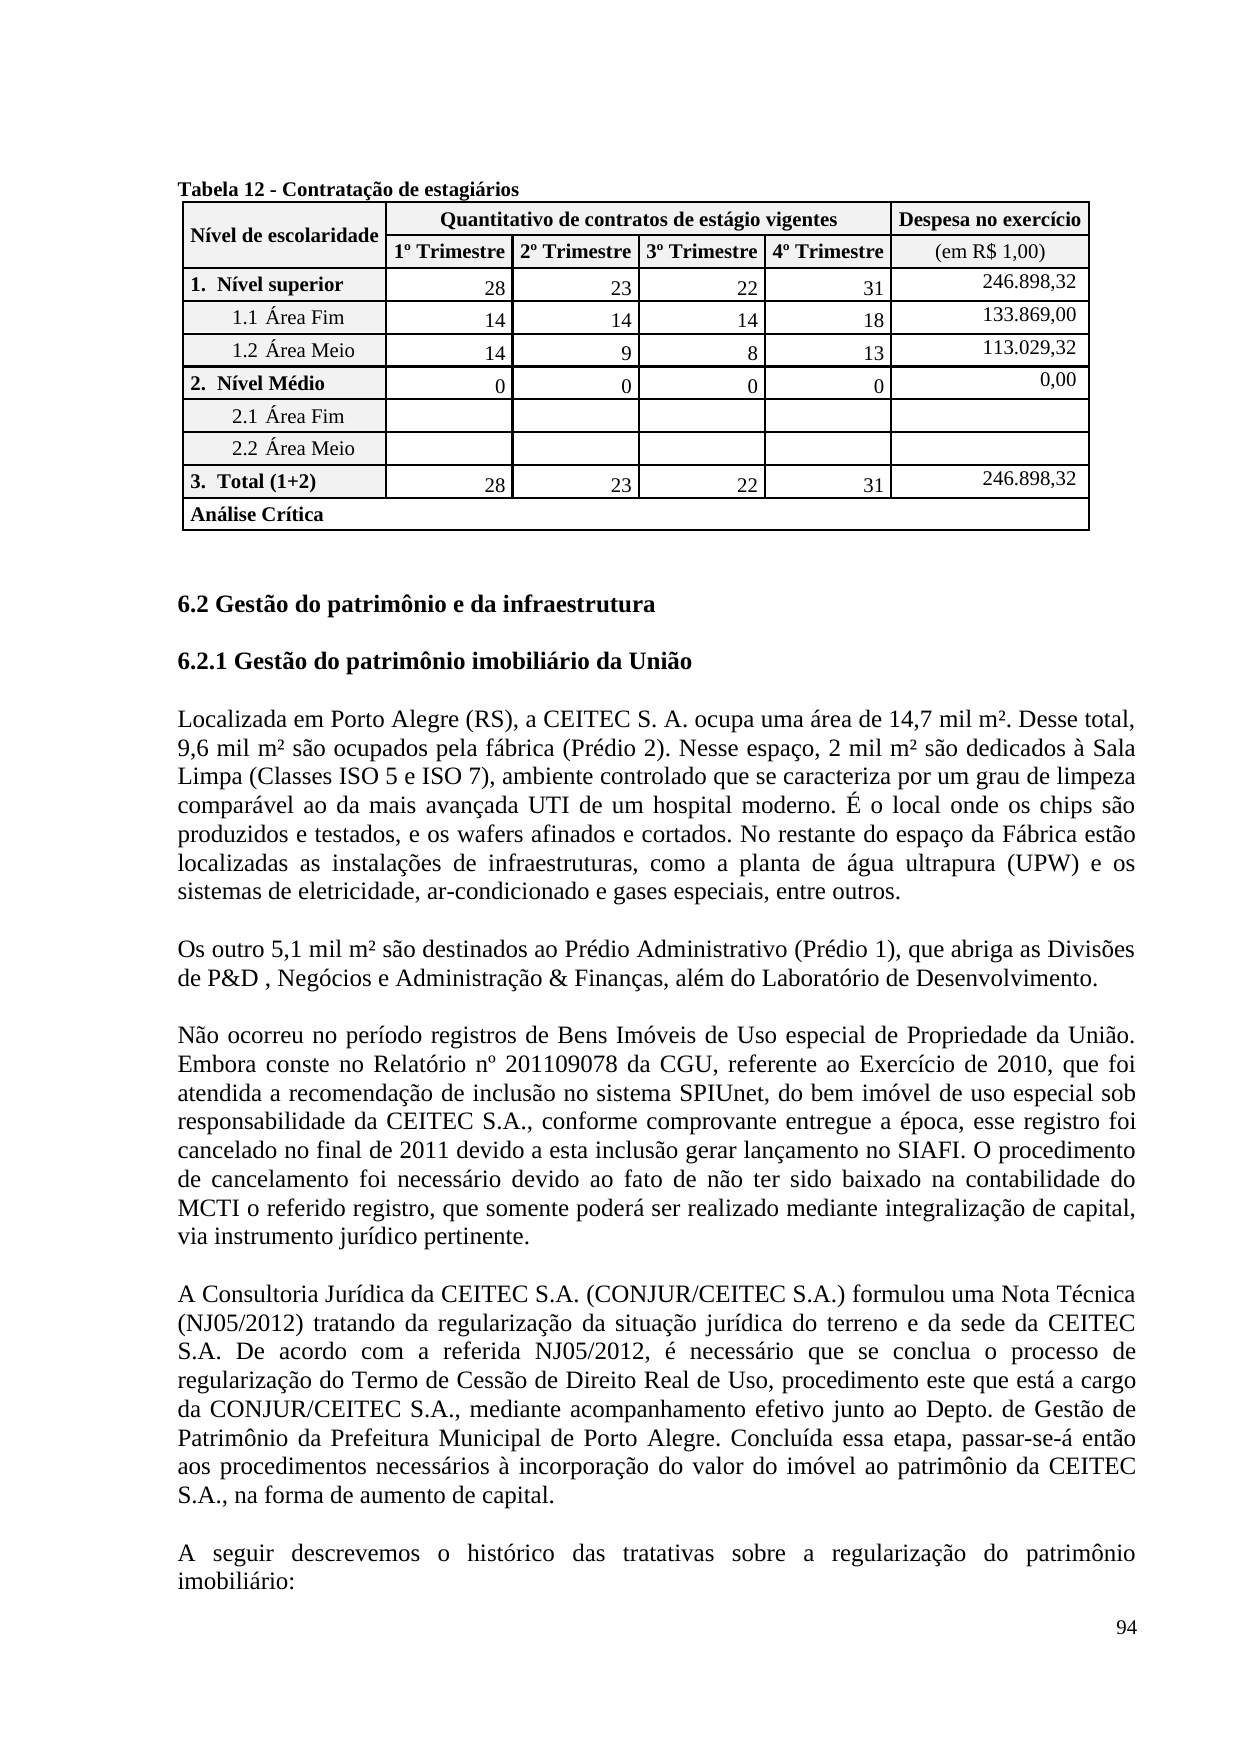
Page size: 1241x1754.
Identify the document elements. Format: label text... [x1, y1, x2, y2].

table_cell 2. Nível Médio [184, 368, 385, 398]
table_cell [514, 433, 638, 464]
table_cell 0,00 [892, 368, 1088, 398]
table_cell 18 [766, 302, 890, 332]
table_cell 31 [766, 466, 890, 497]
text 6.2.1 Gestão do patrimônio imobiliário da União [177, 646, 1137, 675]
table_cell Análise Crítica [184, 499, 1088, 529]
table_cell 3. Total (1+2) [184, 466, 385, 497]
table_cell 23 [514, 269, 638, 300]
table_header Nível de escolaridade [184, 203, 385, 267]
table_cell [640, 433, 764, 464]
text Os outro 5,1 mil m² são destinados ao Prédio Administrativo (Prédio 1), que abriga as Divisões de P&D , Negócios e Administração & Finanças, além do Laboratório de Desenvolvimento. [177, 934, 1137, 991]
table_cell 113.029,32 [892, 335, 1088, 365]
text A Consultoria Jurídica da CEITEC S.A. (CONJUR/CEITEC S.A.) formulou uma Nota Técnica (NJ05/2012) tratando da regularização da situação jurídica do terreno e da sede da CEITEC S.A. De acordo com a referida NJ05/2012, é necessário que se conclua o processo de regularização do Termo de Cessão de Direito Real de Uso, procedimento este que está a cargo da CONJUR/CEITEC S.A., mediante acompanhamento efetivo junto ao Depto. de Gestão de Patrimônio da Prefeitura Municipal de Porto Alegre. Concluída essa etapa, passar-se-á então aos procedimentos necessários à incorporação do valor do imóvel ao patrimônio da CEITEC S.A., na forma de aumento de capital. [177, 1279, 1137, 1509]
table_cell 9 [514, 335, 638, 365]
table_cell 22 [640, 466, 764, 497]
table_cell 28 [387, 269, 511, 300]
text A seguir descrevemos o histórico das tratativas sobre a regularização do patrimônio imobiliário: [177, 1538, 1137, 1595]
table_cell 13 [766, 335, 890, 365]
text Localizada em Porto Alegre (RS), a CEITEC S. A. ocupa uma área de 14,7 mil m². Desse total, 9,6 mil m² são ocupados pela fábrica (Prédio 2). Nesse espaço, 2 mil m² são dedicados à Sala Limpa (Classes ISO 5 e ISO 7), ambiente controlado que se caracteriza por um grau de limpeza comparável ao da mais avançada UTI de um hospital moderno. É o local onde os chips são produzidos e testados, e os wafers afinados e cortados. No restante do espaço da Fábrica estão localizadas as instalações de infraestruturas, como a planta de água ultrapura (UPW) e os sistemas de eletricidade, ar-condicionado e gases especiais, entre outros. [177, 704, 1137, 905]
table_cell 14 [514, 302, 638, 332]
table_cell [892, 433, 1088, 464]
table_cell 1º Trimestre [387, 236, 511, 267]
table_header Despesa no exercício [892, 203, 1088, 234]
table_cell 246.898,32 [892, 466, 1088, 497]
table_cell [892, 400, 1088, 431]
table_cell 31 [766, 269, 890, 300]
table_cell 28 [387, 466, 511, 497]
text Não ocorreu no período registros de Bens Imóveis de Uso especial de Propriedade da União. Embora conste no Relatório nº 201109078 da CGU, referente ao Exercício de 2010, que foi atendida a recomendação de inclusão no sistema SPIUnet, do bem imóvel de uso especial sob responsabilidade da CEITEC S.A., conforme comprovante entregue a época, esse registro foi cancelado no final de 2011 devido a esta inclusão gerar lançamento no SIAFI. O procedimento de cancelamento foi necessário devido ao fato de não ter sido baixado na contabilidade do MCTI o referido registro, que somente poderá ser realizado mediante integralização de capital, via instrumento jurídico pertinente. [177, 1020, 1137, 1250]
table_cell 133.869,00 [892, 302, 1088, 332]
table_cell 22 [640, 269, 764, 300]
table_cell [387, 433, 511, 464]
table_cell 2.2 Área Meio [184, 433, 385, 464]
table_cell 1.1 Área Fim [184, 302, 385, 332]
text 6.2 Gestão do patrimônio e da infraestrutura [177, 589, 1137, 618]
table_cell (em R$ 1,00) [892, 236, 1088, 267]
table_cell 4º Trimestre [766, 236, 890, 267]
table_cell 246.898,32 [892, 269, 1088, 300]
table_cell 0 [766, 368, 890, 398]
table_cell 2º Trimestre [514, 236, 638, 267]
table_cell 0 [514, 368, 638, 398]
table_header Quantitativo de contratos de estágio vigentes [387, 203, 890, 234]
text Tabela 12 - Contratação de estagiários [177, 177, 1137, 201]
table_cell 14 [387, 335, 511, 365]
table_cell [766, 433, 890, 464]
table_cell [514, 400, 638, 431]
table_cell [766, 400, 890, 431]
table_cell [640, 400, 764, 431]
table_cell 0 [640, 368, 764, 398]
table_cell 14 [640, 302, 764, 332]
table_cell 0 [387, 368, 511, 398]
table_cell 1.2 Área Meio [184, 335, 385, 365]
table_cell 2.1 Área Fim [184, 400, 385, 431]
table_cell 3º Trimestre [640, 236, 764, 267]
table_cell 23 [514, 466, 638, 497]
table_cell 14 [387, 302, 511, 332]
table_cell [387, 400, 511, 431]
table_cell 8 [640, 335, 764, 365]
table_cell 1. Nível superior [184, 269, 385, 300]
